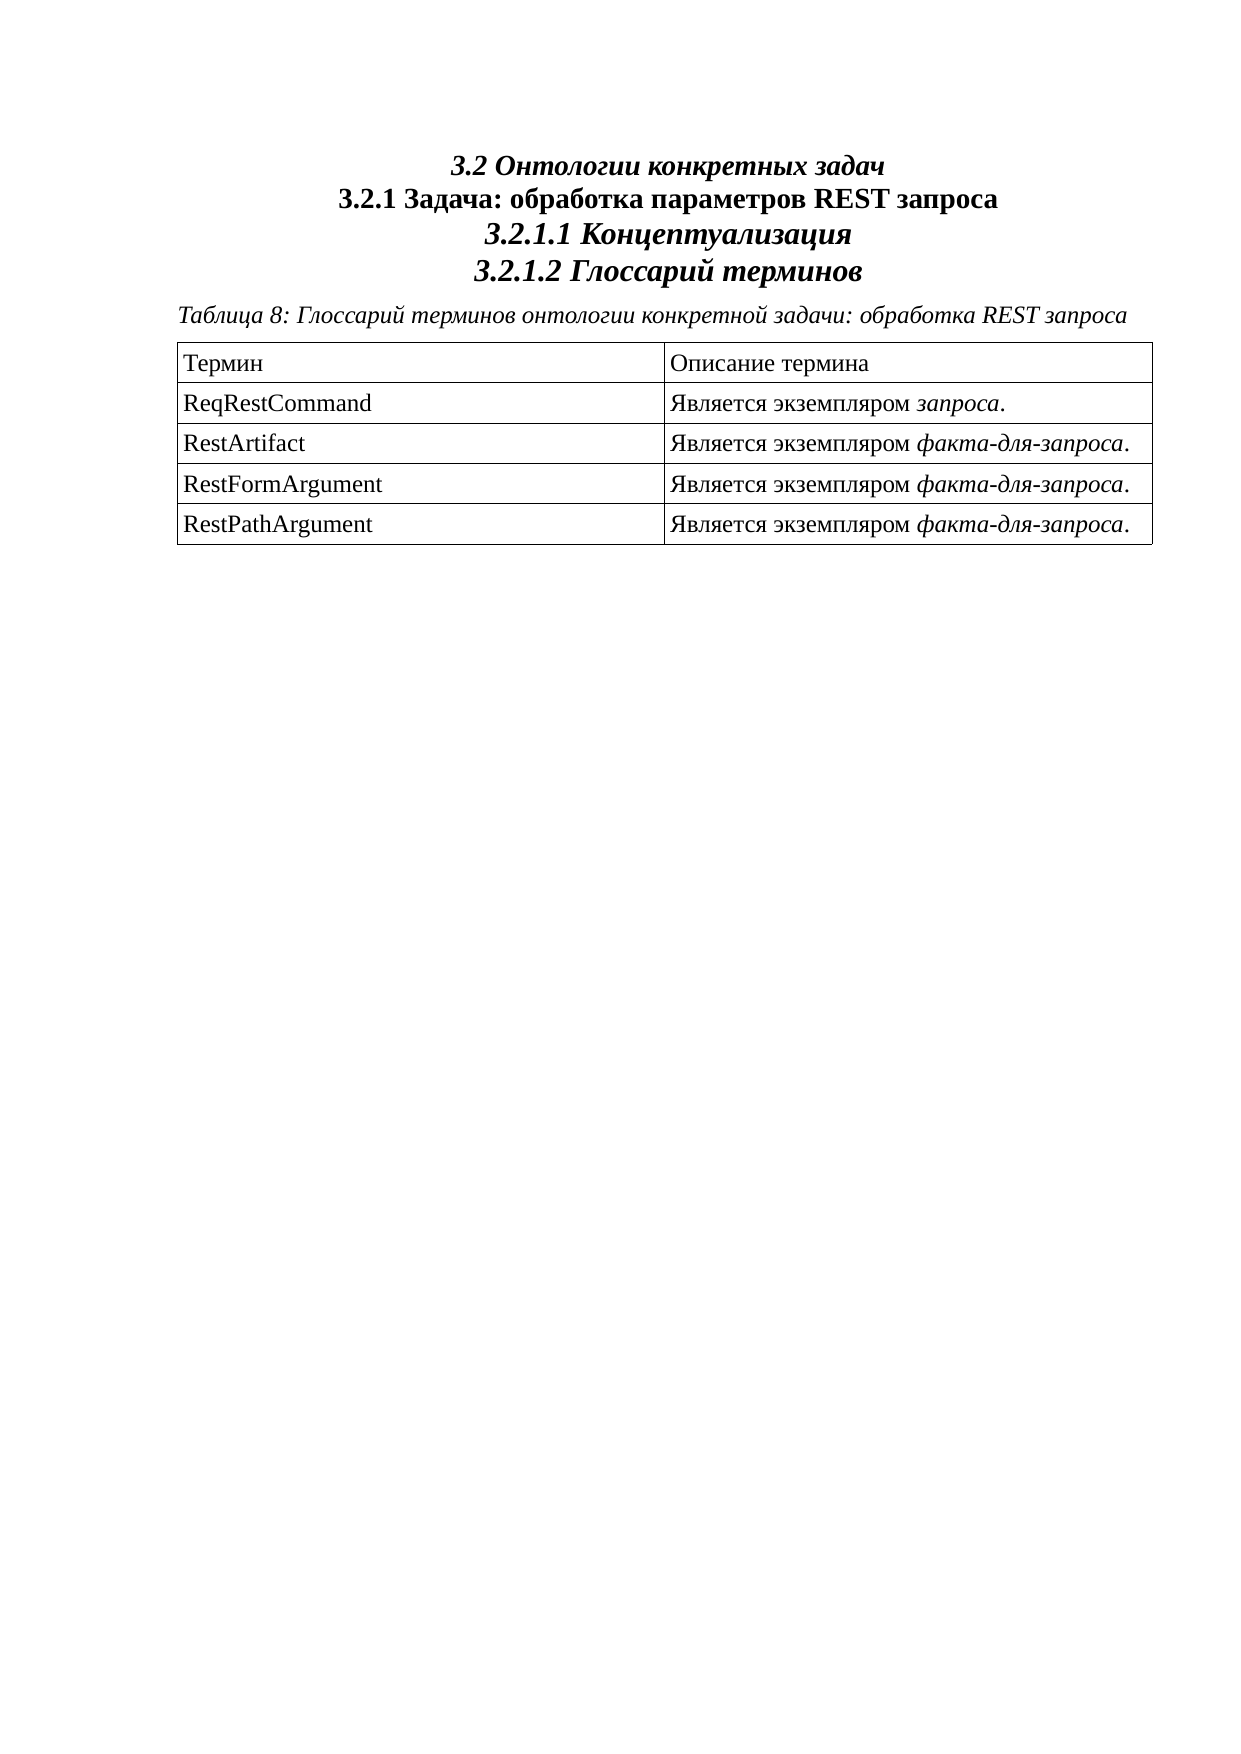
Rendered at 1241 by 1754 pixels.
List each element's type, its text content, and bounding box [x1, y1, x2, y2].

table_cell Является экземпляром запроса. [665, 383, 1152, 422]
table_cell RestFormArgument [178, 464, 664, 503]
subtitle Задача: обработка параметров REST запроса [177, 181, 1152, 215]
table_cell Является экземпляром факта-для-запроса. [665, 504, 1152, 543]
table_cell ReqRestCommand [178, 383, 664, 422]
text Таблица 8: Глоссарий терминов онтологии конкретной задачи: обработка REST запроса [177, 301, 1152, 329]
table_cell Является экземпляром факта-для-запроса. [665, 424, 1152, 463]
table_cell Является экземпляром факта-для-запроса. [665, 464, 1152, 503]
table_header Термин [178, 343, 664, 382]
table_cell RestArtifact [178, 424, 664, 463]
table_header Описание термина [665, 343, 1152, 382]
subtitle Концептуализация [177, 215, 1152, 251]
subtitle Глоссарий терминов [177, 251, 1152, 288]
subtitle Онтологии конкретных задач [177, 148, 1152, 181]
table_cell RestPathArgument [178, 504, 664, 543]
